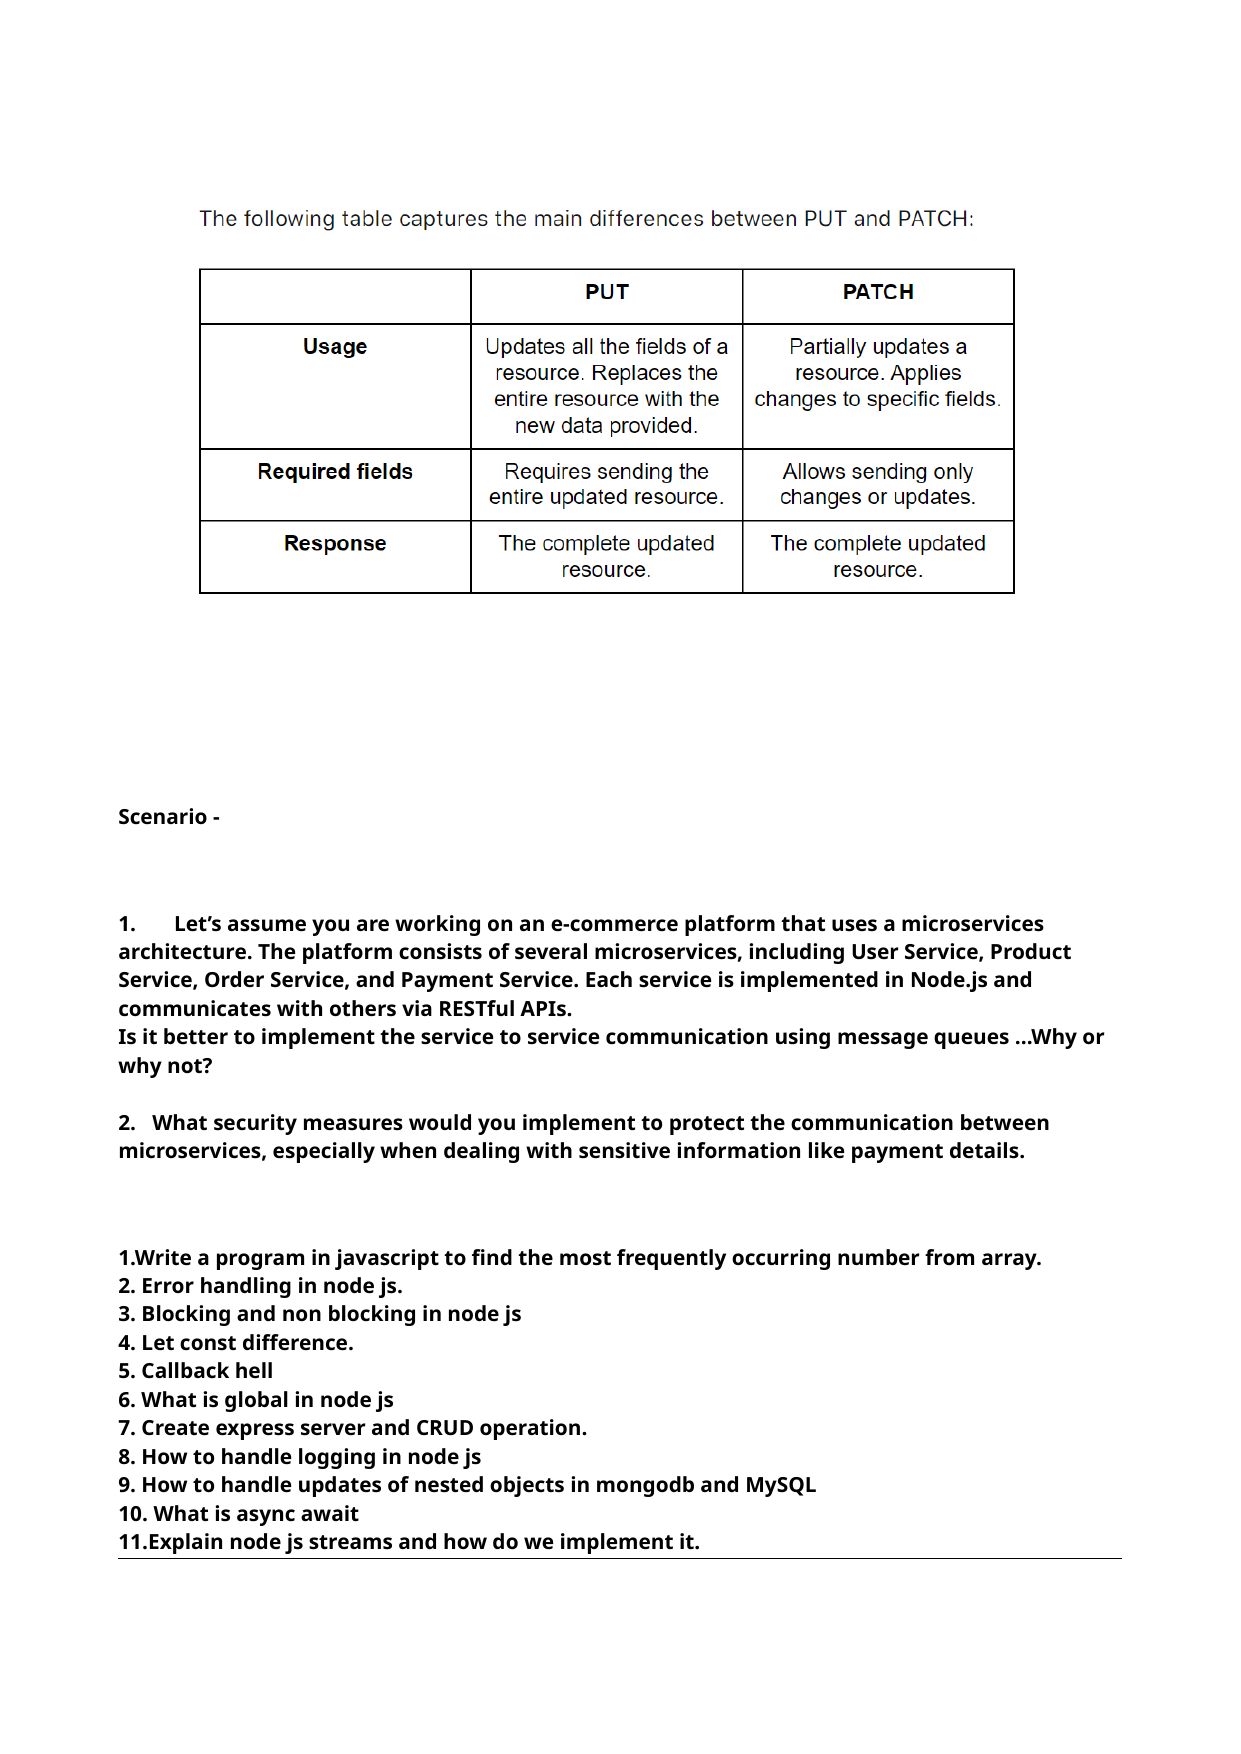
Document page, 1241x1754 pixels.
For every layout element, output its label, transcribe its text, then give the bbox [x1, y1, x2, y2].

subtitle 1.Write a program in javascript to find the most frequently occurring number from array. 2. Error handling in node js. 3. Blocking and non blocking in node js 4. Let const difference. 5. Callback hell 6. What is global in node js 7. Create express server and CRUD operation. 8. How to handle logging in node js 9. How to handle updates of nested objects in mongodb and MySQL 10. What is async await 11.Explain node js streams and how do we implement it. [118, 1243, 1122, 1558]
subtitle Scenario - [118, 802, 1122, 831]
subtitle 1. Let’s assume you are working on an e-commerce platform that uses a microservices architecture. The platform consists of several microservices, including User Service, Product Service, Order Service, and Payment Service. Each service is implemented in Node.js and communicates with others via RESTful APIs. Is it better to implement the service to service communication using message queues ...Why or why not? 2. What security measures would you implement to protect the communication between microservices, especially when dealing with sensitive information like payment details. [118, 909, 1122, 1164]
